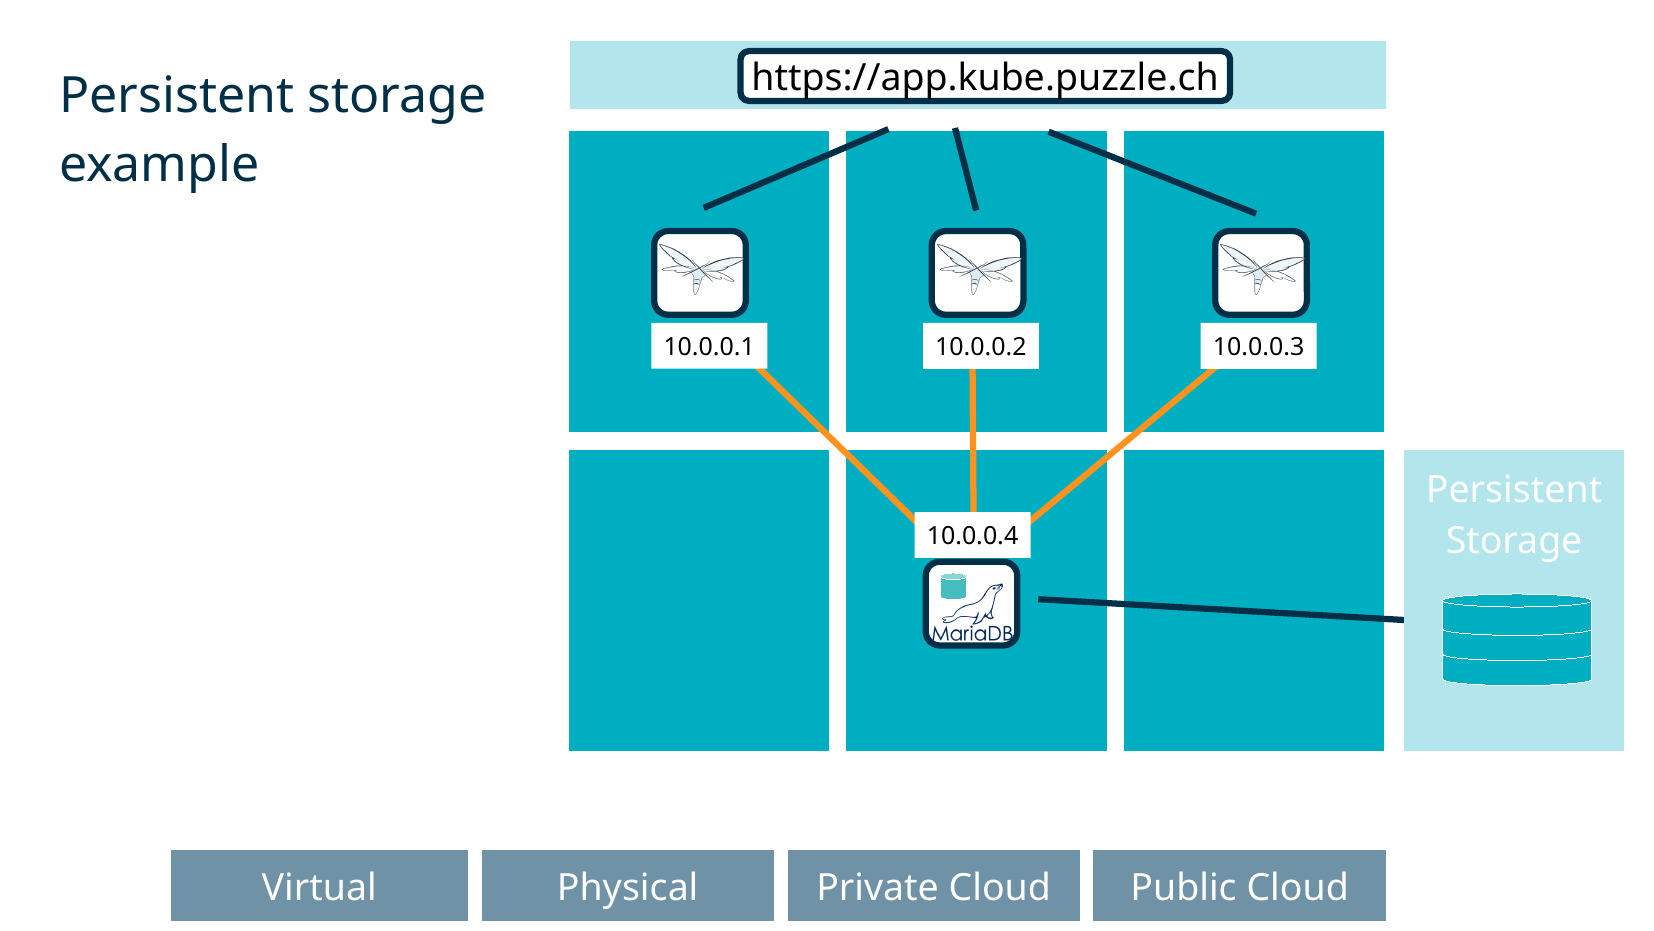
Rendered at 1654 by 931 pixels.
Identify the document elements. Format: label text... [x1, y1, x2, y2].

text_box [1124, 450, 1384, 615]
text_box 10.0.0.2 [923, 323, 1039, 369]
text_box Virtual [171, 850, 468, 921]
text_box [846, 459, 1107, 751]
text_box https://app.kube.puzzle.ch [740, 51, 1231, 101]
text_box [570, 41, 1386, 109]
text_box [1124, 131, 1384, 432]
text_box Private Cloud [788, 850, 1080, 921]
text_box [1124, 608, 1384, 751]
text_box [846, 131, 873, 143]
text_box [846, 131, 1107, 432]
text_box [1442, 593, 1592, 686]
title Persistent storage example [59, 59, 557, 219]
text_box Persistent Storage [1404, 450, 1624, 751]
picture [930, 582, 1013, 642]
text_box Physical [482, 850, 774, 921]
picture [1220, 244, 1303, 295]
text_box Public Cloud [1093, 850, 1386, 921]
text_box [569, 131, 829, 432]
text_box 10.0.0.1 [651, 323, 768, 369]
text_box [1058, 131, 1107, 151]
text_box [569, 450, 829, 751]
text_box [849, 450, 970, 514]
picture [659, 244, 742, 295]
text_box 10.0.0.3 [1200, 323, 1317, 369]
picture [937, 244, 1020, 295]
text_box [977, 450, 1107, 515]
text_box 10.0.0.4 [914, 512, 1031, 558]
